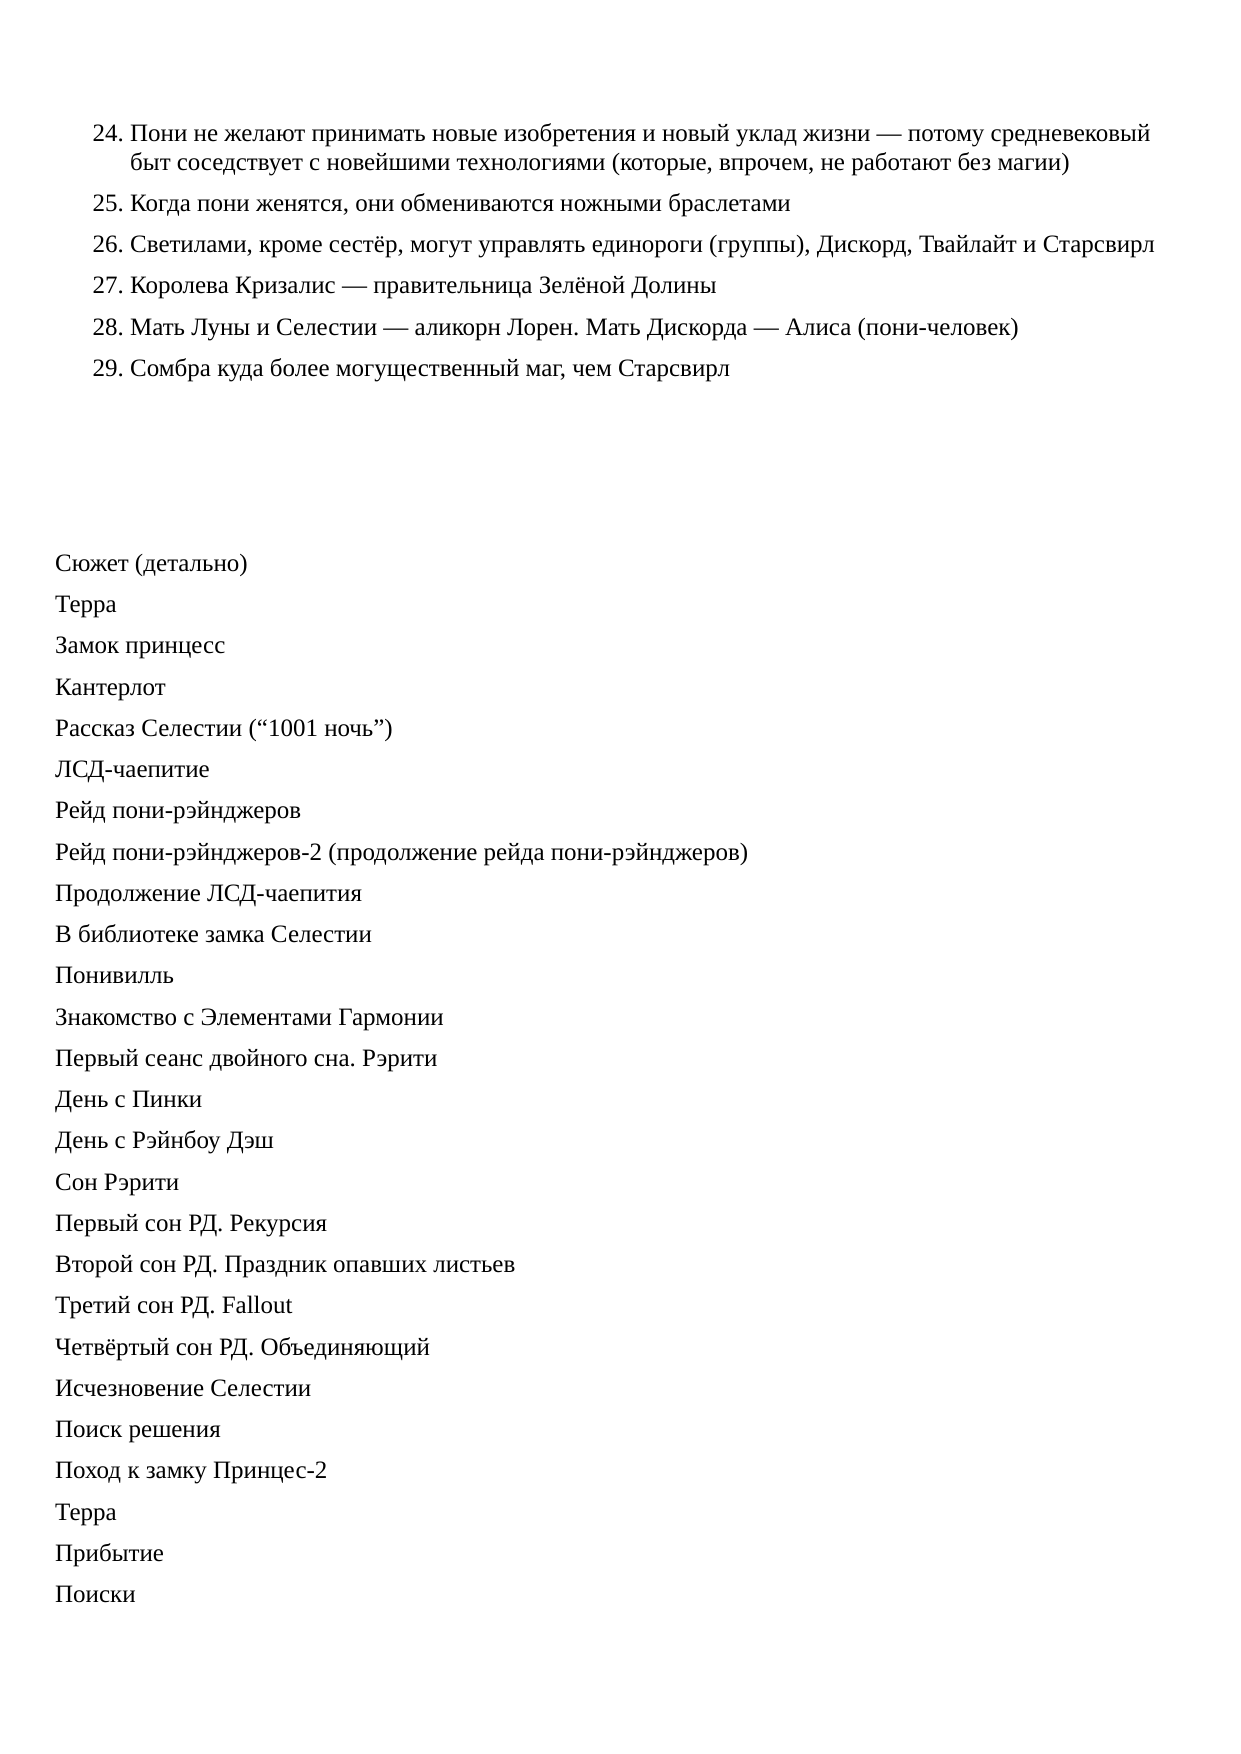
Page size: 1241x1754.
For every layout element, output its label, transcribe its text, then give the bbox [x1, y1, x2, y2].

text Поиски [55, 1579, 1172, 1608]
text Понивилль [55, 960, 1172, 989]
text Рейд пони-рэйнджеров-2 (продолжение рейда пони-рэйнджеров) [55, 837, 1172, 865]
text Третий сон РД. Fallout [55, 1290, 1172, 1319]
text Рассказ Селестии (“1001 ночь”) [55, 713, 1172, 742]
list Мать Луны и Селестии — аликорн Лорен. Мать Дискорда — Алиса (пони-человек) [92, 312, 1172, 341]
text Замок принцесс [55, 630, 1172, 659]
text Продолжение ЛСД-чаепития [55, 878, 1172, 907]
text Терра [55, 1497, 1172, 1525]
text Рейд пони-рэйнджеров [55, 795, 1172, 824]
text Исчезновение Селестии [55, 1373, 1172, 1402]
text Первый сон РД. Рекурсия [55, 1208, 1172, 1237]
text День с Рэйнбоу Дэш [55, 1125, 1172, 1154]
list Светилами, кроме сестёр, могут управлять единороги (группы), Дискорд, Твайлайт и Старсвирл [92, 229, 1172, 258]
text Кантерлот [55, 672, 1172, 700]
list Королева Кризалис — правительница Зелёной Долины [92, 271, 1172, 299]
text Терра [55, 589, 1172, 618]
text ЛСД-чаепитие [55, 754, 1172, 783]
list Сомбра куда более могущественный маг, чем Старсвирл [92, 353, 1172, 382]
list Пони не желают принимать новые изобретения и новый уклад жизни — потому средневековый быт соседствует с новейшими технологиями (которые, впрочем, не работают без магии) [92, 118, 1172, 176]
text Знакомство с Элементами Гармонии [55, 1002, 1172, 1030]
text Сюжет (детально) [55, 548, 1172, 577]
list Когда пони женятся, они обмениваются ножными браслетами [92, 188, 1172, 217]
text Четвёртый сон РД. Объединяющий [55, 1332, 1172, 1360]
text День с Пинки [55, 1084, 1172, 1113]
text Поход к замку Принцес-2 [55, 1455, 1172, 1484]
text В библиотеке замка Селестии [55, 919, 1172, 948]
text Прибытие [55, 1538, 1172, 1567]
text Первый сеанс двойного сна. Рэрити [55, 1043, 1172, 1072]
text Второй сон РД. Праздник опавших листьев [55, 1249, 1172, 1278]
text Поиск решения [55, 1414, 1172, 1443]
text Сон Рэрити [55, 1167, 1172, 1195]
